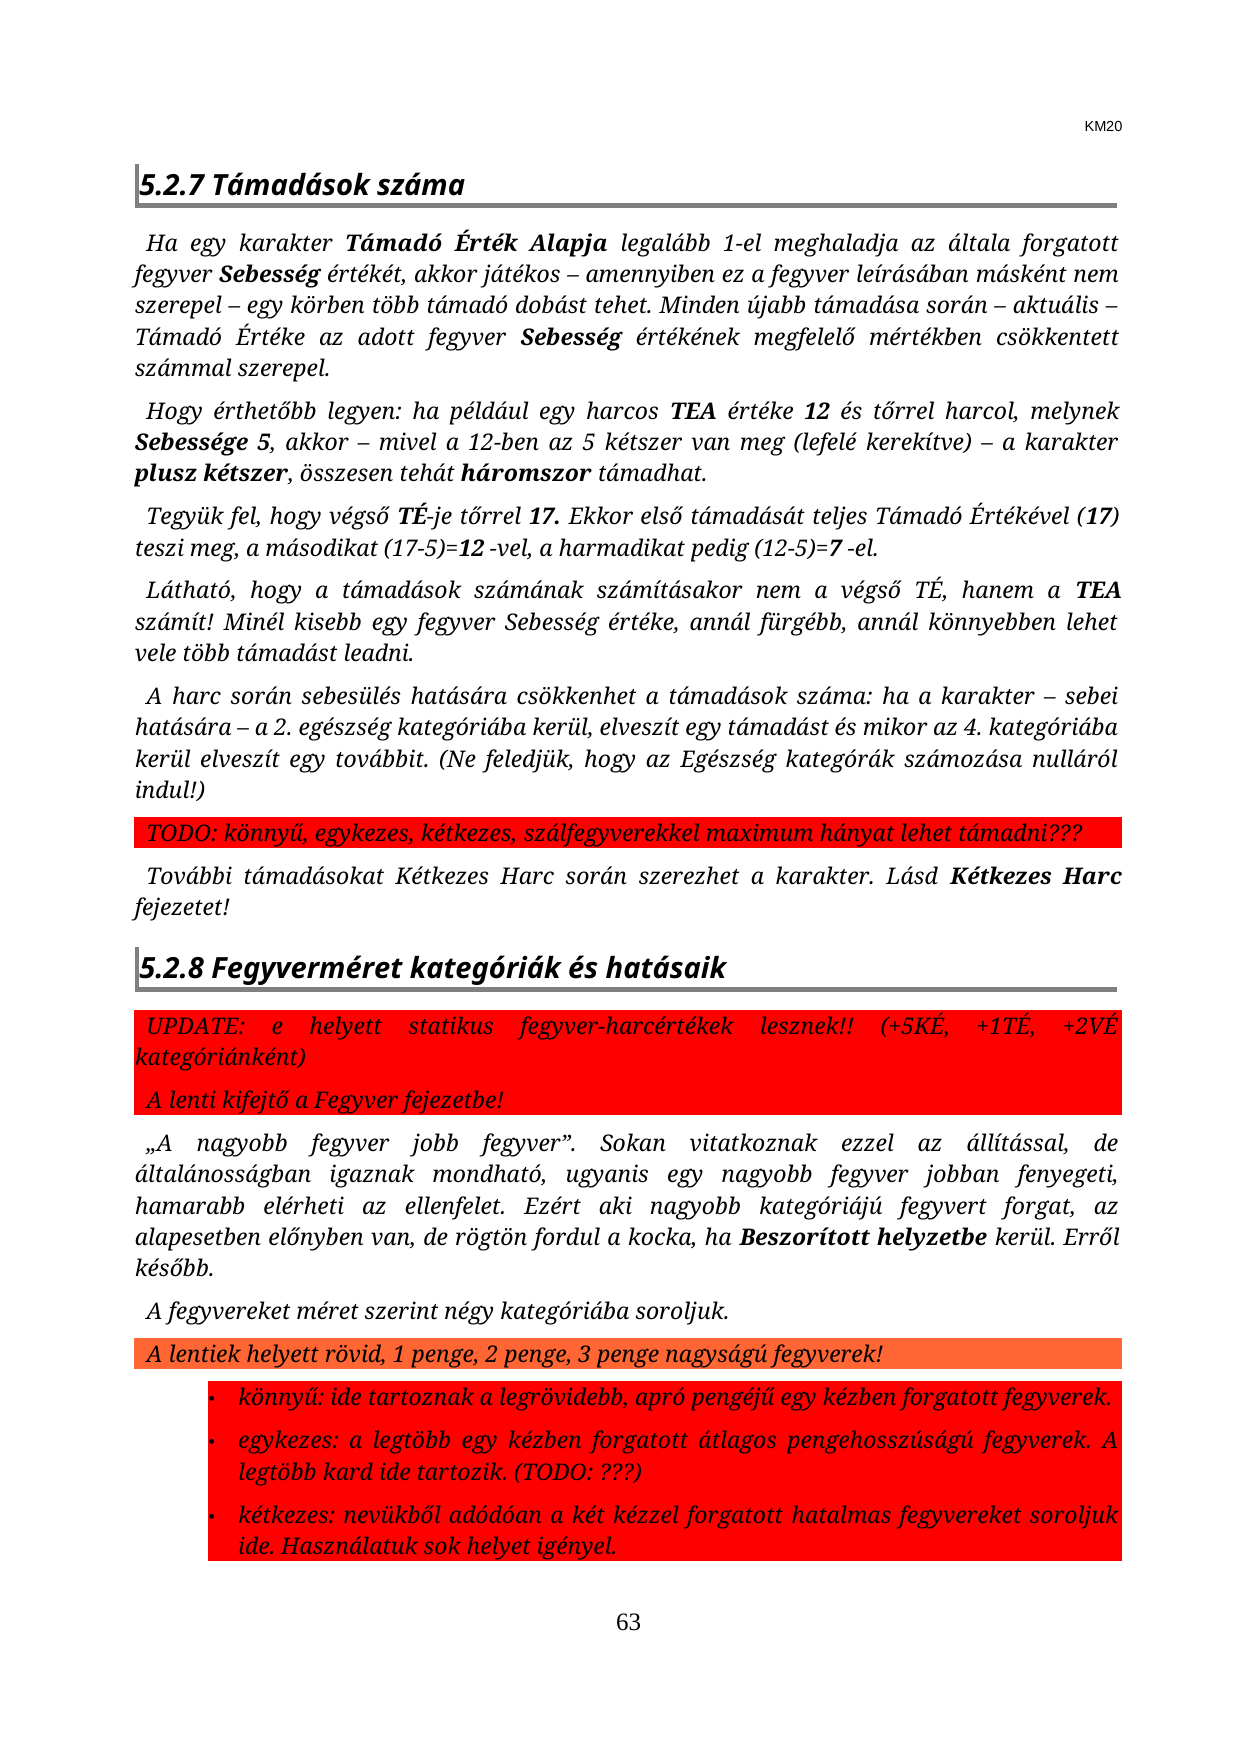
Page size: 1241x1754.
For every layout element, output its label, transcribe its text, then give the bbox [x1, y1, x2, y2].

text További támadásokat Kétkezes Harc során szerezhet a karakter. Lásd Kétkezes Harc fejezetet! [134, 860, 1122, 922]
text Ha egy karakter Támadó Érték Alapja legalább 1-el meghaladja az általa forgatott fegyver Sebesség értékét, akkor játékos – amennyiben ez a fegyver leírásában másként nem szerepel – egy körben több támadó dobást tehet. Minden újabb támadása során – aktuális – Támadó Értéke az adott fegyver Sebesség értékének megfelelő mértékben csökkentett számmal szerepel. [134, 227, 1122, 383]
subtitle Támadások száma [139, 164, 1122, 204]
text A harc során sebesülés hatására csökkenhet a támadások száma: ha a karakter – sebei hatására – a 2. egészség kategóriába kerül, elveszít egy támadást és mikor az 4. kategóriába kerül elveszít egy továbbit. (Ne feledjük, hogy az Egészség kategórák számozása nulláról indul!) [134, 680, 1122, 805]
text Látható, hogy a támadások számának számításakor nem a végső TÉ, hanem a TEA számít! Minél kisebb egy fegyver Sebesség értéke, annál fürgébb, annál könnyebben lehet vele több támadást leadni. [134, 574, 1122, 668]
list kétkezes: nevükből adódóan a két kézzel forgatott hatalmas fegyvereket soroljuk ide. Használatuk sok helyet igényel. [208, 1498, 1122, 1561]
list könnyű: ide tartoznak a legrövidebb, apró pengéjű egy kézben forgatott fegyverek. [208, 1381, 1122, 1412]
subtitle Fegyverméret kategóriák és hatásaik [139, 947, 1122, 987]
text A fegyvereket méret szerint négy kategóriába soroljuk. [134, 1295, 1122, 1326]
text „A nagyobb fegyver jobb fegyver”. Sokan vitatkoznak ezzel az állítással, de általánosságban igaznak mondható, ugyanis egy nagyobb fegyver jobban fenyegeti, hamarabb elérheti az ellenfelet. Ezért aki nagyobb kategóriájú fegyvert forgat, az alapesetben előnyben van, de rögtön fordul a kocka, ha Beszorított helyzetbe kerül. Erről később. [134, 1127, 1122, 1283]
text A lentiek helyett rövid, 1 penge, 2 penge, 3 penge nagyságú fegyverek! [134, 1338, 1122, 1369]
text A lenti kifejtő a Fegyver fejezetbe! [134, 1084, 1122, 1115]
list egykezes: a legtöbb egy kézben forgatott átlagos pengehosszúságú fegyverek. A legtöbb kard ide tartozik. (TODO: ???) [208, 1424, 1122, 1487]
text TODO: könnyű, egykezes, kétkezes, szálfegyverekkel maximum hányat lehet támadni??? [134, 817, 1122, 848]
text Tegyük fel, hogy végső TÉ-je tőrrel 17. Ekkor első támadását teljes Támadó Értékével (17) teszi meg, a másodikat (17-5)=12 -vel, a harmadikat pedig (12-5)=7 -el. [134, 500, 1122, 563]
text UPDATE: e helyett statikus fegyver-harcértékek lesznek!! (+5KÉ, +1TÉ, +2VÉ kategóriánként) [134, 1010, 1122, 1072]
text Hogy érthetőbb legyen: ha például egy harcos TEA értéke 12 és tőrrel harcol, melynek Sebessége 5, akkor – mivel a 12-ben az 5 kétszer van meg (lefelé kerekítve) – a karakter plusz kétszer, összesen tehát háromszor támadhat. [134, 395, 1122, 488]
